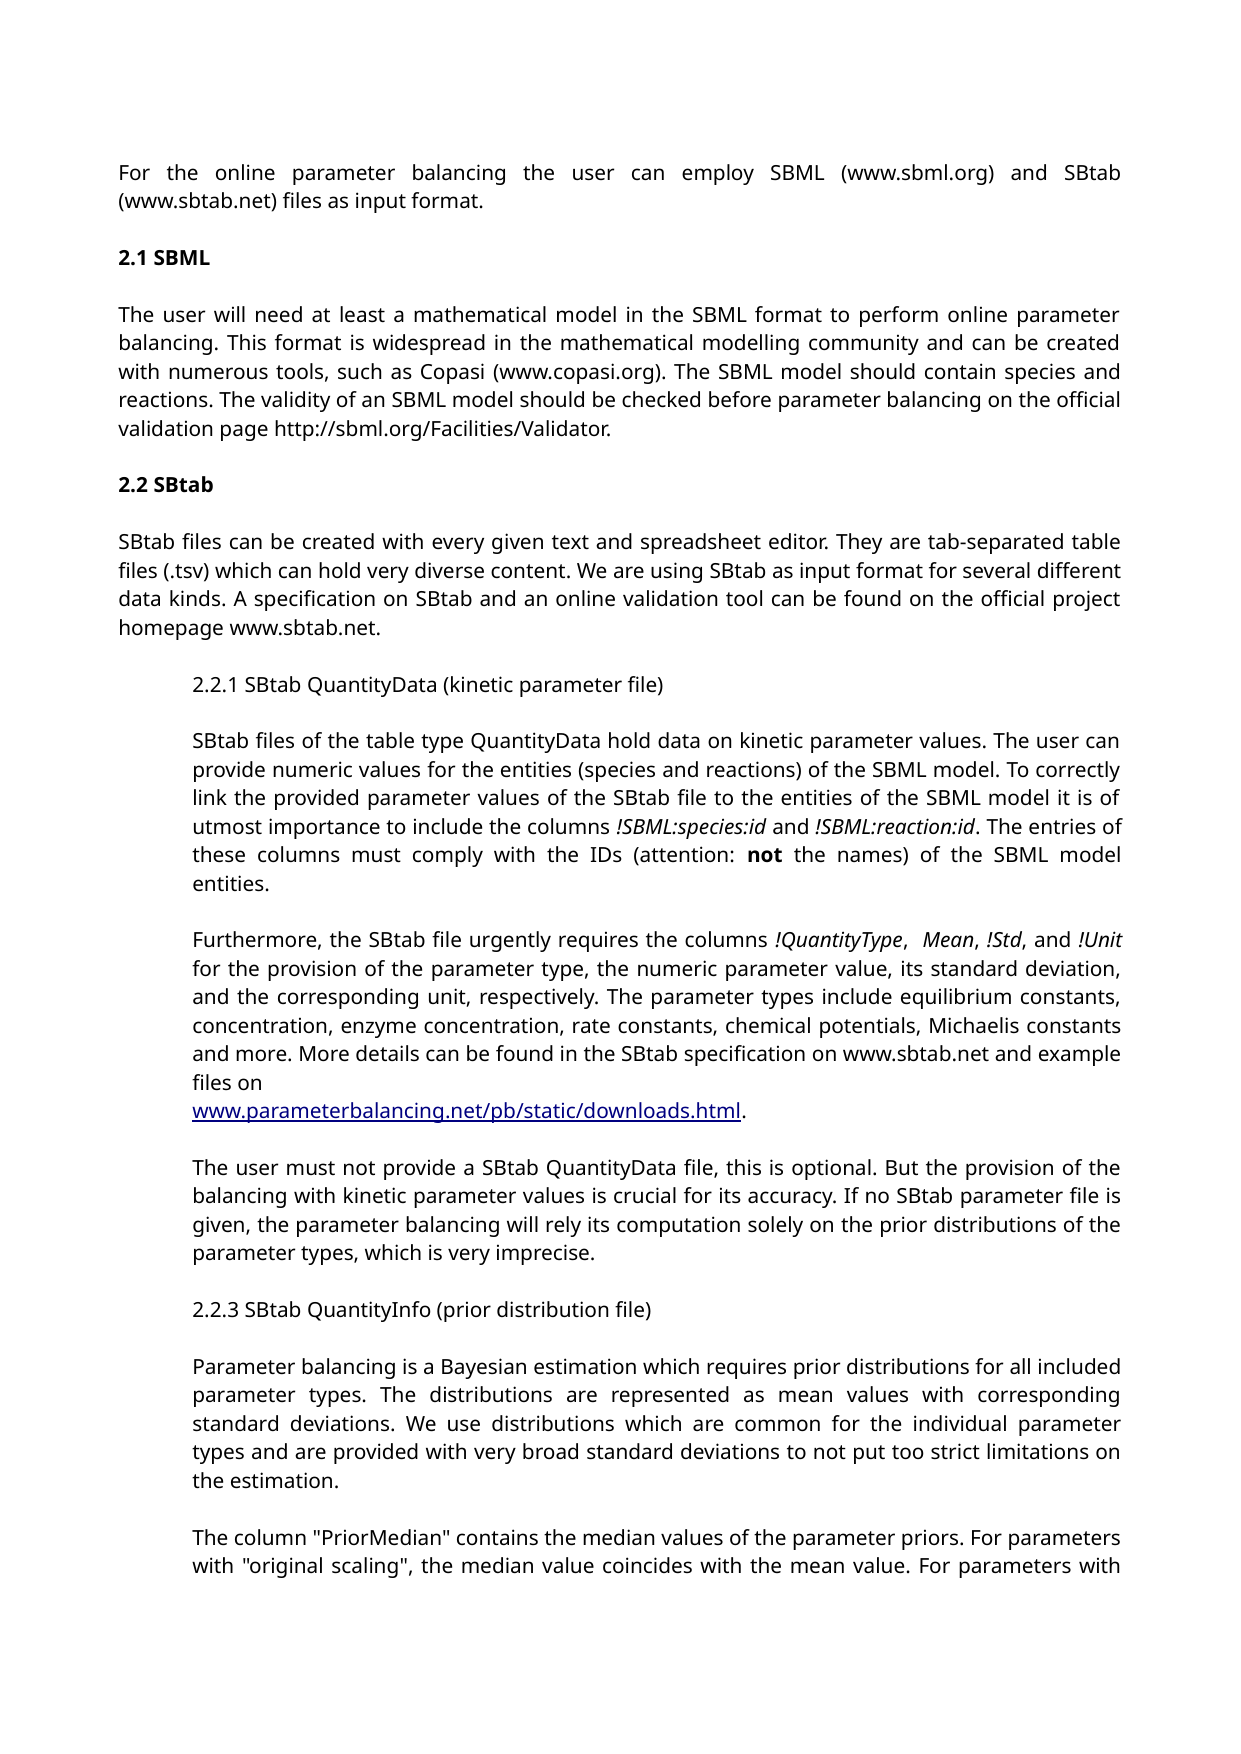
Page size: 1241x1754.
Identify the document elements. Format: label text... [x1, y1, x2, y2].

text 2.1 SBML [118, 243, 1122, 272]
text Parameter balancing is a Bayesian estimation which requires prior distributions for all included parameter types. The distributions are represented as mean values with corresponding standard deviations. We use distributions which are common for the individual parameter types and are provided with very broad standard deviations to not put too strict limitations on the estimation. [192, 1352, 1122, 1494]
text 2.2 SBtab [118, 471, 1122, 499]
text 2.2.1 SBtab QuantityData (kinetic parameter file) [192, 670, 1122, 698]
text For the online parameter balancing the user can employ SBML (www.sbml.org) and SBtab (www.sbtab.net) files as input format. [118, 158, 1122, 215]
text The column "PriorMedian" contains the median values of the parameter priors. For parameters with "original scaling", the median value coincides with the mean value. For parameters with [192, 1523, 1122, 1580]
text The user will need at least a mathematical model in the SBML format to perform online parameter balancing. This format is widespread in the mathematical modelling community and can be created with numerous tools, such as Copasi (www.copasi.org). The SBML model should contain species and reactions. The validity of an SBML model should be checked before parameter balancing on the official validation page http://sbml.org/Facilities/Validator. [118, 300, 1122, 442]
text The user must not provide a SBtab QuantityData file, this is optional. But the provision of the balancing with kinetic parameter values is crucial for its accuracy. If no SBtab parameter file is given, the parameter balancing will rely its computation solely on the prior distributions of the parameter types, which is very imprecise. [192, 1153, 1122, 1267]
text www.parameterbalancing.net/pb/static/downloads.html. [192, 1096, 1122, 1125]
text Furthermore, the SBtab file urgently requires the columns !QuantityType, Mean, !Std, and !Unit for the provision of the parameter type, the numeric parameter value, its standard deviation, and the corresponding unit, respectively. The parameter types include equilibrium constants, concentration, enzyme concentration, rate constants, chemical potentials, Michaelis constants and more. More details can be found in the SBtab specification on www.sbtab.net and example files on [192, 926, 1122, 1096]
text 2.2.3 SBtab QuantityInfo (prior distribution file) [192, 1295, 1122, 1324]
text SBtab files can be created with every given text and spreadsheet editor. They are tab-separated table files (.tsv) which can hold very diverse content. We are using SBtab as input format for several different data kinds. A specification on SBtab and an online validation tool can be found on the official project homepage www.sbtab.net. [118, 527, 1122, 641]
text SBtab files of the table type QuantityData hold data on kinetic parameter values. The user can provide numeric values for the entities (species and reactions) of the SBML model. To correctly link the provided parameter values of the SBtab file to the entities of the SBML model it is of utmost importance to include the columns !SBML:species:id and !SBML:reaction:id. The entries of these columns must comply with the IDs (attention: not the names) of the SBML model entities. [192, 727, 1122, 897]
